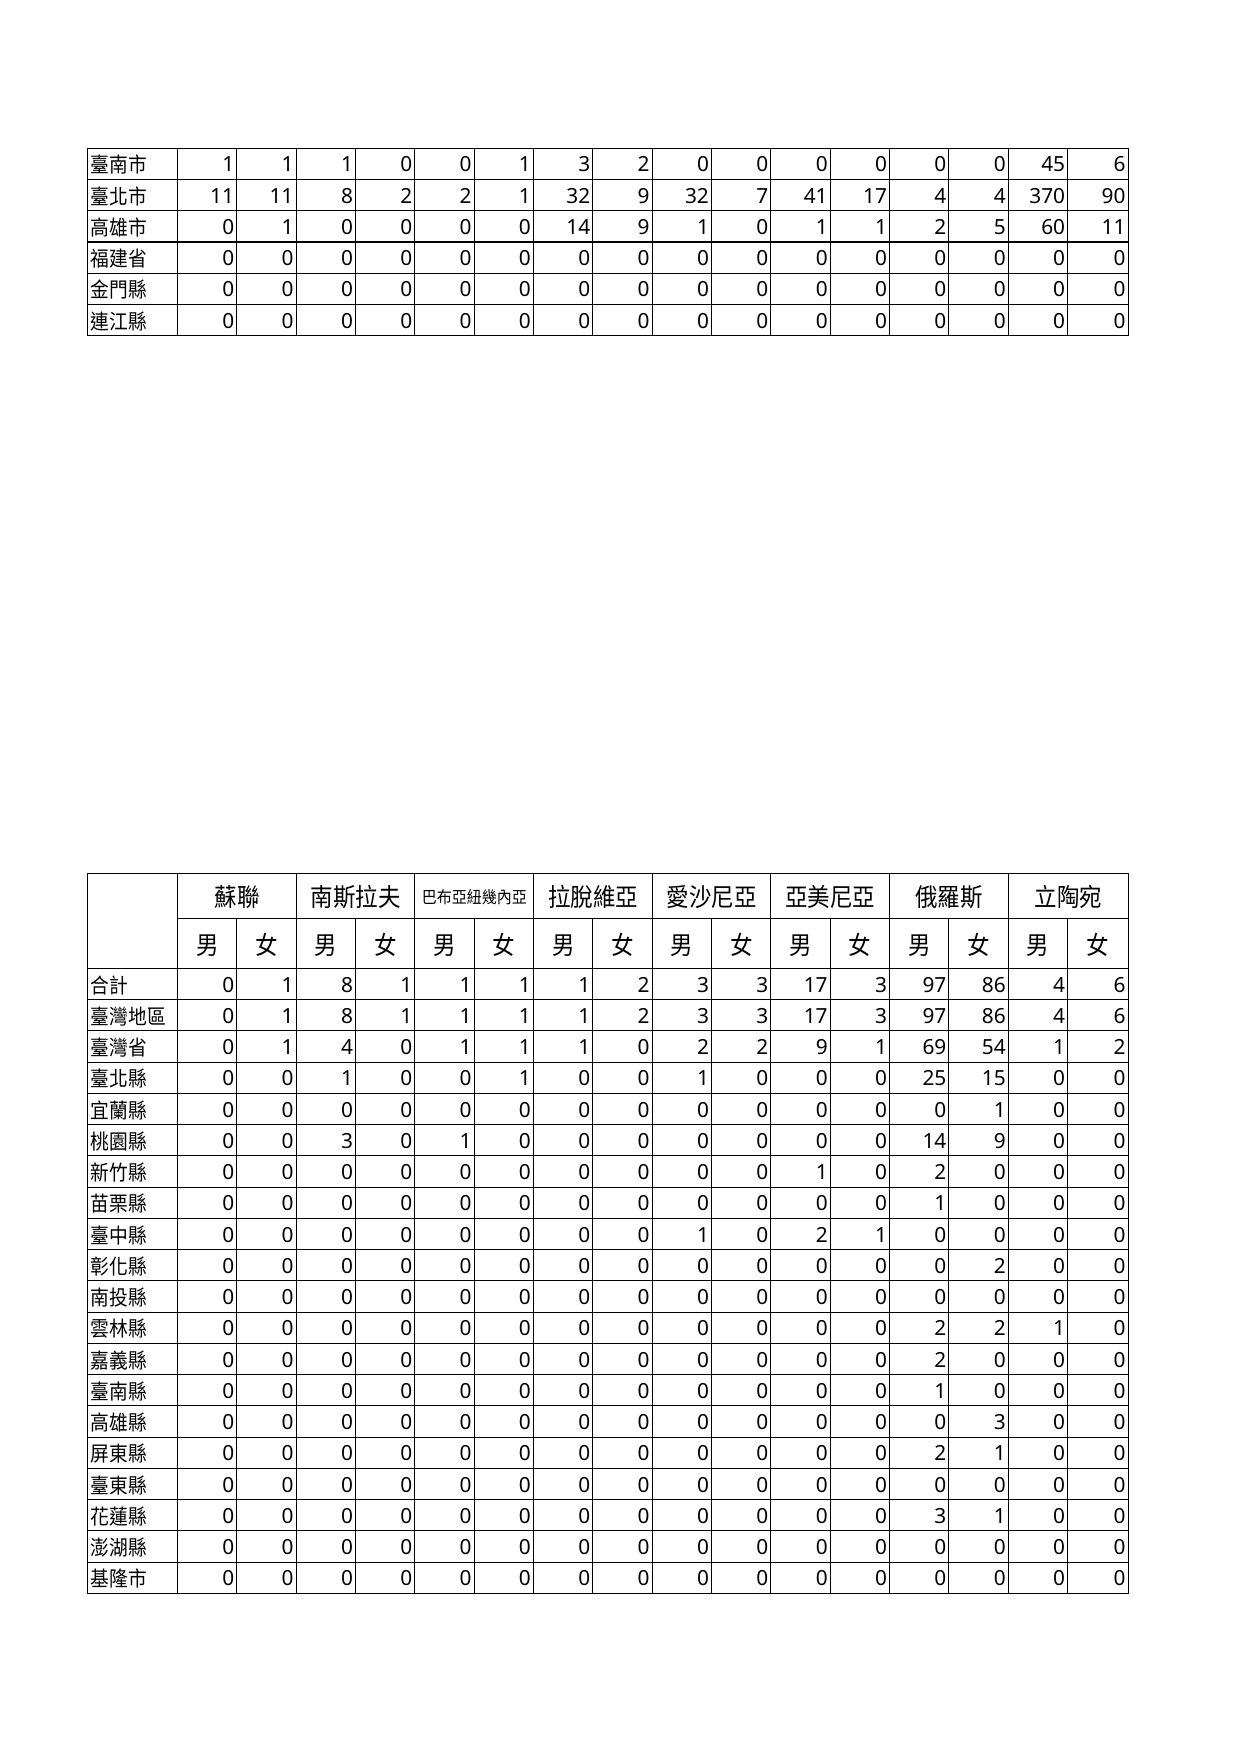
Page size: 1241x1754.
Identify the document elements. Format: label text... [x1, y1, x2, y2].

table_cell 1 [534, 969, 592, 999]
table_cell 2 [890, 1156, 948, 1187]
table_cell 0 [356, 1500, 414, 1530]
table_cell 0 [237, 1406, 296, 1437]
table_cell 0 [534, 305, 592, 335]
table_cell 0 [178, 1031, 236, 1062]
table_cell 0 [297, 1469, 355, 1499]
table_cell 0 [712, 305, 770, 335]
table_cell 97 [890, 969, 948, 999]
table_cell 0 [237, 1250, 296, 1280]
table_cell 1 [653, 1063, 711, 1093]
table_cell 0 [415, 1563, 474, 1593]
table_cell 臺灣地區 [88, 1000, 177, 1030]
table_cell 0 [415, 1438, 474, 1468]
table_cell 女 [949, 919, 1008, 968]
table_cell 0 [949, 1219, 1008, 1249]
table_cell 0 [890, 1094, 948, 1124]
table_cell 0 [475, 305, 533, 335]
table_cell 8 [297, 1000, 355, 1030]
table_cell 3 [949, 1406, 1008, 1437]
table_cell 0 [712, 1094, 770, 1124]
table_cell 9 [593, 211, 652, 241]
table_cell 0 [1068, 1375, 1128, 1405]
table_cell 8 [297, 969, 355, 999]
table_cell 0 [178, 1281, 236, 1312]
table_cell 0 [178, 1531, 236, 1562]
table_cell 0 [475, 243, 533, 273]
table_cell 1 [831, 1031, 889, 1062]
table_cell 0 [356, 1281, 414, 1312]
table_cell 苗栗縣 [88, 1188, 177, 1218]
table_cell 7 [712, 180, 770, 210]
table_cell 0 [356, 1125, 414, 1155]
table_cell 0 [178, 1250, 236, 1280]
table_cell 0 [534, 1500, 592, 1530]
table_cell 0 [949, 1563, 1008, 1593]
table_cell 福建省 [88, 243, 177, 273]
table_cell 0 [237, 1313, 296, 1343]
table_cell 0 [890, 1531, 948, 1562]
table_cell 0 [831, 1375, 889, 1405]
table_cell 0 [237, 1531, 296, 1562]
table_cell 0 [297, 1188, 355, 1218]
table_cell 2 [1068, 1031, 1128, 1062]
table_cell 0 [1068, 1250, 1128, 1280]
table_cell 0 [415, 1094, 474, 1124]
table_cell 0 [712, 1063, 770, 1093]
table_cell 0 [653, 1281, 711, 1312]
table_cell 0 [712, 1531, 770, 1562]
table_cell 0 [1068, 1531, 1128, 1562]
table_cell 0 [653, 1406, 711, 1437]
table_cell 1 [475, 149, 533, 179]
table_cell 0 [415, 1156, 474, 1187]
table_cell 0 [1068, 305, 1128, 335]
table_cell 1 [475, 1000, 533, 1030]
table_cell 0 [593, 1156, 652, 1187]
table_cell 0 [1068, 1125, 1128, 1155]
table_cell 0 [653, 1438, 711, 1468]
table_cell 0 [712, 149, 770, 179]
table_cell 0 [356, 1094, 414, 1124]
table_cell 2 [653, 1031, 711, 1062]
table_cell 0 [831, 1125, 889, 1155]
table_cell 0 [534, 1219, 592, 1249]
table_cell 4 [890, 180, 948, 210]
table_cell 0 [831, 1469, 889, 1499]
table_cell 0 [593, 1219, 652, 1249]
table_cell 1 [890, 1188, 948, 1218]
table_cell 1 [1009, 1313, 1067, 1343]
table_cell 女 [475, 919, 533, 968]
table_cell 花蓮縣 [88, 1500, 177, 1530]
table_cell 0 [475, 1156, 533, 1187]
table_header 愛沙尼亞 [653, 874, 770, 918]
table_cell 1 [475, 1031, 533, 1062]
table_cell 0 [178, 1313, 236, 1343]
table_cell 0 [712, 1219, 770, 1249]
table_cell 0 [949, 274, 1008, 304]
table_cell 0 [1009, 1406, 1067, 1437]
table_cell 女 [593, 919, 652, 968]
table_cell 0 [1068, 1094, 1128, 1124]
table_cell 0 [1009, 1156, 1067, 1187]
table_cell 0 [1009, 1563, 1067, 1593]
table_cell 0 [297, 243, 355, 273]
table_cell 0 [475, 1094, 533, 1124]
table_cell 0 [178, 1500, 236, 1530]
table_cell 0 [831, 1500, 889, 1530]
table_cell 3 [653, 1000, 711, 1030]
table_cell 0 [653, 1531, 711, 1562]
table_cell 女 [1068, 919, 1128, 968]
table_cell 0 [534, 1375, 592, 1405]
table_cell 0 [831, 1531, 889, 1562]
table_cell 0 [356, 1406, 414, 1437]
table_cell 1 [949, 1500, 1008, 1530]
table_cell 1 [653, 211, 711, 241]
table_cell 1 [949, 1438, 1008, 1468]
table_cell 0 [178, 1125, 236, 1155]
table_cell 金門縣 [88, 274, 177, 304]
table_cell 0 [415, 1219, 474, 1249]
table_cell 0 [949, 1188, 1008, 1218]
table_cell 0 [356, 1375, 414, 1405]
table_header 南斯拉夫 [297, 874, 414, 918]
table_cell 0 [297, 1344, 355, 1374]
table_cell 0 [237, 1281, 296, 1312]
table_cell 0 [1068, 1313, 1128, 1343]
table_cell 0 [593, 1281, 652, 1312]
table_cell 0 [712, 1469, 770, 1499]
table_cell 女 [237, 919, 296, 968]
table_cell 32 [653, 180, 711, 210]
table_cell 0 [1068, 243, 1128, 273]
table_cell 0 [237, 305, 296, 335]
table_cell 1 [653, 1219, 711, 1249]
table_cell 臺中縣 [88, 1219, 177, 1249]
table_cell 1 [415, 969, 474, 999]
table_cell 0 [653, 1563, 711, 1593]
table_cell 0 [475, 1125, 533, 1155]
table_cell 0 [593, 1063, 652, 1093]
table_cell 男 [890, 919, 948, 968]
table_cell 男 [1009, 919, 1067, 968]
table_cell 1 [534, 1031, 592, 1062]
table_cell 0 [534, 1313, 592, 1343]
table_cell 60 [1009, 211, 1067, 241]
table_cell 0 [1009, 1469, 1067, 1499]
table_cell 0 [831, 149, 889, 179]
table_cell 3 [534, 149, 592, 179]
table_cell 0 [415, 1469, 474, 1499]
table_cell 90 [1068, 180, 1128, 210]
table_cell 0 [178, 305, 236, 335]
table_cell 0 [1009, 1344, 1067, 1374]
table_cell 0 [593, 1188, 652, 1218]
table_cell 1 [178, 149, 236, 179]
table_cell 1 [356, 1000, 414, 1030]
table_cell 0 [475, 1313, 533, 1343]
table_cell 0 [890, 274, 948, 304]
table_cell 0 [712, 1188, 770, 1218]
table_cell 4 [297, 1031, 355, 1062]
table_cell 1 [890, 1375, 948, 1405]
table_cell 臺灣省 [88, 1031, 177, 1062]
table_cell 0 [593, 1406, 652, 1437]
table_cell 0 [297, 1563, 355, 1593]
table_cell 0 [593, 1375, 652, 1405]
table_cell 0 [415, 1375, 474, 1405]
table_cell 0 [653, 305, 711, 335]
table_cell 6 [1068, 969, 1128, 999]
table_cell 0 [237, 1156, 296, 1187]
table_cell 0 [534, 1531, 592, 1562]
table_cell 0 [534, 1188, 592, 1218]
table_cell 0 [712, 1250, 770, 1280]
table_cell 嘉義縣 [88, 1344, 177, 1374]
table_cell 0 [1068, 1469, 1128, 1499]
table_cell 3 [890, 1500, 948, 1530]
table_cell 新竹縣 [88, 1156, 177, 1187]
table_cell 0 [1068, 1219, 1128, 1249]
table_cell 0 [712, 274, 770, 304]
table_cell 0 [237, 1094, 296, 1124]
table_cell 0 [297, 1094, 355, 1124]
table_cell 0 [1009, 1375, 1067, 1405]
table_cell 0 [475, 1281, 533, 1312]
table_cell 0 [178, 1375, 236, 1405]
table_cell 0 [653, 1188, 711, 1218]
table_cell 連江縣 [88, 305, 177, 335]
table_cell 0 [415, 149, 474, 179]
table_cell 3 [297, 1125, 355, 1155]
table_cell 86 [949, 969, 1008, 999]
table_cell 0 [831, 1156, 889, 1187]
table_cell 0 [949, 1531, 1008, 1562]
table_cell 3 [653, 969, 711, 999]
table_cell 0 [771, 1563, 830, 1593]
table_cell 0 [831, 1438, 889, 1468]
table_header 拉脫維亞 [534, 874, 652, 918]
table_cell 0 [593, 1250, 652, 1280]
table_cell 2 [356, 180, 414, 210]
table_cell 0 [771, 1469, 830, 1499]
table_cell 54 [949, 1031, 1008, 1062]
table_cell 0 [237, 1563, 296, 1593]
table_cell 0 [653, 1313, 711, 1343]
table_cell 0 [771, 274, 830, 304]
table_cell 3 [831, 969, 889, 999]
table_cell 0 [831, 1406, 889, 1437]
table_cell 0 [356, 1344, 414, 1374]
table_cell 0 [475, 1438, 533, 1468]
table_cell 0 [1068, 1438, 1128, 1468]
table_cell 0 [415, 1188, 474, 1218]
table_cell 0 [297, 274, 355, 304]
table_cell 0 [712, 1313, 770, 1343]
table_cell 0 [356, 1188, 414, 1218]
table_cell 0 [949, 149, 1008, 179]
table_cell 1 [237, 1031, 296, 1062]
table_cell 0 [415, 1531, 474, 1562]
table_cell 4 [1009, 969, 1067, 999]
table_cell 0 [712, 1563, 770, 1593]
table_cell 0 [593, 1344, 652, 1374]
table_cell 0 [890, 149, 948, 179]
table_cell 2 [771, 1219, 830, 1249]
table_cell 0 [831, 1563, 889, 1593]
table_cell 0 [771, 1188, 830, 1218]
table_cell 2 [593, 969, 652, 999]
table_cell 0 [356, 274, 414, 304]
table_cell 1 [475, 969, 533, 999]
table_cell 0 [831, 1313, 889, 1343]
table_cell 0 [534, 1094, 592, 1124]
table_cell 41 [771, 180, 830, 210]
table_cell 0 [712, 1406, 770, 1437]
table_cell 0 [831, 274, 889, 304]
table_cell 男 [534, 919, 592, 968]
table_cell 臺東縣 [88, 1469, 177, 1499]
table_header 亞美尼亞 [771, 874, 889, 918]
table_cell 0 [534, 1406, 592, 1437]
table_cell 25 [890, 1063, 948, 1093]
table_cell 6 [1068, 149, 1128, 179]
table_cell 17 [831, 180, 889, 210]
table_cell 0 [237, 1469, 296, 1499]
table_cell 0 [475, 1500, 533, 1530]
table_cell 0 [1068, 1156, 1128, 1187]
table_cell 0 [415, 211, 474, 241]
table_cell 桃園縣 [88, 1125, 177, 1155]
table_cell 0 [1009, 1094, 1067, 1124]
table_cell 0 [593, 243, 652, 273]
table_cell 1 [297, 149, 355, 179]
table_cell 14 [890, 1125, 948, 1155]
table_cell 0 [771, 1500, 830, 1530]
table_cell 11 [178, 180, 236, 210]
table_cell 0 [237, 1375, 296, 1405]
table_header 立陶宛 [1009, 874, 1128, 918]
table_cell 0 [178, 243, 236, 273]
table_cell 0 [415, 305, 474, 335]
table_cell 0 [356, 1438, 414, 1468]
table_cell 男 [297, 919, 355, 968]
table_cell 高雄市 [88, 211, 177, 241]
table_cell 男 [653, 919, 711, 968]
table_cell 0 [890, 1219, 948, 1249]
table_cell 2 [415, 180, 474, 210]
table_cell 97 [890, 1000, 948, 1030]
table_cell 0 [949, 1469, 1008, 1499]
table_cell 0 [712, 1281, 770, 1312]
table_cell 0 [771, 1063, 830, 1093]
table_cell 0 [593, 1094, 652, 1124]
table_cell 女 [712, 919, 770, 968]
table_cell 0 [1009, 1531, 1067, 1562]
table_cell 0 [415, 1406, 474, 1437]
table_cell 0 [653, 1344, 711, 1374]
table_cell 0 [593, 1531, 652, 1562]
table_cell 0 [475, 1344, 533, 1374]
table_cell 0 [475, 1469, 533, 1499]
table_cell 3 [712, 969, 770, 999]
table_cell 0 [178, 1469, 236, 1499]
table_cell 1 [771, 1156, 830, 1187]
table_cell 0 [653, 1094, 711, 1124]
table_cell 5 [949, 211, 1008, 241]
table_cell 臺南市 [88, 149, 177, 179]
table_cell 2 [949, 1313, 1008, 1343]
table_cell 0 [831, 1281, 889, 1312]
table_cell 0 [475, 274, 533, 304]
table_cell 0 [1009, 1188, 1067, 1218]
table_cell 0 [1068, 1281, 1128, 1312]
table_cell 0 [297, 1406, 355, 1437]
table_cell 0 [712, 211, 770, 241]
table_cell 2 [890, 211, 948, 241]
table_cell 2 [593, 149, 652, 179]
table_cell 0 [1009, 1438, 1067, 1468]
table_cell 0 [475, 1531, 533, 1562]
table_cell 0 [831, 305, 889, 335]
table_cell 0 [297, 1531, 355, 1562]
table_cell 0 [178, 969, 236, 999]
table_cell 0 [712, 1344, 770, 1374]
table_cell 0 [178, 1156, 236, 1187]
table_cell 0 [178, 1438, 236, 1468]
table_cell 0 [534, 1438, 592, 1468]
table_cell 0 [415, 1250, 474, 1280]
table_cell 0 [949, 1375, 1008, 1405]
table_cell 9 [949, 1125, 1008, 1155]
table_cell 0 [712, 1438, 770, 1468]
table_cell 32 [534, 180, 592, 210]
table_cell 0 [831, 1063, 889, 1093]
table_cell 0 [237, 243, 296, 273]
table_header 俄羅斯 [890, 874, 1008, 918]
table_cell 0 [237, 1188, 296, 1218]
table_cell 1 [831, 1219, 889, 1249]
table_cell 0 [237, 274, 296, 304]
table_cell 0 [178, 1000, 236, 1030]
table_cell 86 [949, 1000, 1008, 1030]
table_cell 0 [356, 1563, 414, 1593]
table_cell 0 [890, 1250, 948, 1280]
table_cell 1 [831, 211, 889, 241]
table_cell 1 [237, 211, 296, 241]
table_cell 0 [771, 243, 830, 273]
table_cell 0 [771, 1250, 830, 1280]
table_cell 0 [178, 1406, 236, 1437]
table_cell 0 [771, 1281, 830, 1312]
table_cell 2 [949, 1250, 1008, 1280]
table_cell 0 [593, 1469, 652, 1499]
table_cell 0 [1009, 1250, 1067, 1280]
table_cell 0 [771, 1438, 830, 1468]
table_cell 0 [297, 1156, 355, 1187]
table_cell 0 [178, 1563, 236, 1593]
table_cell 0 [1068, 1406, 1128, 1437]
table_cell 0 [297, 1281, 355, 1312]
table_cell 0 [1009, 274, 1067, 304]
table_cell 2 [890, 1313, 948, 1343]
table_cell 0 [949, 243, 1008, 273]
table_cell 0 [237, 1125, 296, 1155]
table_cell 11 [237, 180, 296, 210]
table_cell 1 [1009, 1031, 1067, 1062]
table_cell 0 [593, 1438, 652, 1468]
table_cell 0 [949, 1281, 1008, 1312]
table_cell 0 [653, 1250, 711, 1280]
table_cell 0 [1009, 243, 1067, 273]
table_cell 1 [415, 1000, 474, 1030]
table_cell 0 [890, 243, 948, 273]
table_cell 0 [653, 1469, 711, 1499]
table_cell 0 [890, 305, 948, 335]
table_cell 0 [178, 274, 236, 304]
table_cell 0 [890, 1406, 948, 1437]
table_cell 0 [178, 1344, 236, 1374]
table_cell 臺北市 [88, 180, 177, 210]
table_cell 0 [949, 1344, 1008, 1374]
table_cell 男 [415, 919, 474, 968]
table_cell 0 [949, 1156, 1008, 1187]
table_cell 0 [771, 1125, 830, 1155]
table_cell 0 [178, 1063, 236, 1093]
table_cell 0 [237, 1063, 296, 1093]
table_cell 0 [712, 1375, 770, 1405]
table_cell 南投縣 [88, 1281, 177, 1312]
table_cell 0 [593, 1500, 652, 1530]
table_cell 0 [297, 1313, 355, 1343]
table_header 蘇聯 [178, 874, 296, 918]
table_cell 0 [415, 1344, 474, 1374]
table_cell 0 [1068, 1344, 1128, 1374]
table_cell 0 [712, 1156, 770, 1187]
table_cell 0 [415, 1500, 474, 1530]
table_cell 1 [771, 211, 830, 241]
table_cell 4 [949, 180, 1008, 210]
table_cell 澎湖縣 [88, 1531, 177, 1562]
table_cell 0 [178, 211, 236, 241]
table_cell 0 [297, 1438, 355, 1468]
table_cell 1 [415, 1031, 474, 1062]
table_cell 0 [534, 243, 592, 273]
table_cell 雲林縣 [88, 1313, 177, 1343]
table_cell 0 [415, 274, 474, 304]
table_cell 0 [653, 1156, 711, 1187]
table_cell 合計 [88, 969, 177, 999]
table_cell 0 [297, 1500, 355, 1530]
table_cell 9 [771, 1031, 830, 1062]
table_cell 0 [890, 1281, 948, 1312]
table_cell 0 [771, 1375, 830, 1405]
table_cell 0 [297, 1250, 355, 1280]
table_cell 0 [534, 1344, 592, 1374]
table_cell 0 [475, 1375, 533, 1405]
table_cell 0 [712, 1125, 770, 1155]
table_cell 3 [831, 1000, 889, 1030]
table_cell 2 [890, 1438, 948, 1468]
table_cell 0 [237, 1219, 296, 1249]
table_cell 0 [593, 1563, 652, 1593]
table_cell 0 [712, 243, 770, 273]
table_cell 0 [356, 243, 414, 273]
table_cell 1 [475, 180, 533, 210]
table_cell 0 [356, 1156, 414, 1187]
table_cell 0 [653, 243, 711, 273]
table_cell 0 [297, 1375, 355, 1405]
table_cell 0 [475, 211, 533, 241]
table_cell 0 [653, 1375, 711, 1405]
table_cell 0 [1009, 1125, 1067, 1155]
table_cell 0 [831, 1344, 889, 1374]
table_cell 0 [356, 1250, 414, 1280]
table_cell 0 [831, 1094, 889, 1124]
table_cell 0 [534, 1563, 592, 1593]
table_cell 0 [415, 1281, 474, 1312]
table_cell 0 [356, 1031, 414, 1062]
table_cell 0 [297, 1219, 355, 1249]
table_cell 0 [475, 1188, 533, 1218]
table_cell 9 [593, 180, 652, 210]
table_cell 1 [475, 1063, 533, 1093]
table_cell 0 [593, 1125, 652, 1155]
table_cell 0 [415, 1313, 474, 1343]
table_cell 0 [1009, 305, 1067, 335]
table_cell 0 [356, 1469, 414, 1499]
table_cell 基隆市 [88, 1563, 177, 1593]
table_cell 0 [475, 1250, 533, 1280]
table_cell 0 [712, 1500, 770, 1530]
table_cell 69 [890, 1031, 948, 1062]
table_cell 0 [1068, 1500, 1128, 1530]
table_cell 0 [1068, 274, 1128, 304]
table_cell 0 [356, 149, 414, 179]
table_cell 0 [1068, 1063, 1128, 1093]
table_cell 0 [831, 243, 889, 273]
table_cell 0 [356, 1063, 414, 1093]
table_cell 0 [356, 211, 414, 241]
table_cell 6 [1068, 1000, 1128, 1030]
table_cell 0 [771, 1313, 830, 1343]
table_cell 17 [771, 1000, 830, 1030]
table_cell 0 [831, 1188, 889, 1218]
table_cell 0 [356, 1531, 414, 1562]
table_cell 1 [949, 1094, 1008, 1124]
table_cell 1 [237, 969, 296, 999]
table_header 巴布亞紐幾內亞 [415, 874, 533, 918]
table_cell 1 [237, 1000, 296, 1030]
table_cell 0 [534, 1156, 592, 1187]
table_cell 0 [356, 1313, 414, 1343]
table_cell 11 [1068, 211, 1128, 241]
table_cell 14 [534, 211, 592, 241]
table_cell 0 [534, 1125, 592, 1155]
table_cell 0 [1068, 1563, 1128, 1593]
table_cell 4 [1009, 1000, 1067, 1030]
table_cell 370 [1009, 180, 1067, 210]
table_cell 0 [593, 305, 652, 335]
table_cell 0 [297, 211, 355, 241]
table_cell 0 [771, 1094, 830, 1124]
table_cell 男 [771, 919, 830, 968]
table_cell 0 [475, 1219, 533, 1249]
table_cell 8 [297, 180, 355, 210]
table_cell 0 [534, 1281, 592, 1312]
table_cell 0 [949, 305, 1008, 335]
table_cell 3 [712, 1000, 770, 1030]
table_cell 2 [712, 1031, 770, 1062]
table_cell 臺北縣 [88, 1063, 177, 1093]
table_cell 15 [949, 1063, 1008, 1093]
table_cell 0 [593, 1313, 652, 1343]
table_cell 0 [356, 1219, 414, 1249]
table_cell 1 [356, 969, 414, 999]
table_cell 0 [653, 274, 711, 304]
table_cell 男 [178, 919, 236, 968]
table_cell 0 [178, 1188, 236, 1218]
table_cell 0 [178, 1094, 236, 1124]
table_cell 宜蘭縣 [88, 1094, 177, 1124]
table_cell 0 [237, 1438, 296, 1468]
table_cell 0 [771, 1406, 830, 1437]
table_cell 0 [593, 1031, 652, 1062]
table_cell 0 [534, 1469, 592, 1499]
table_cell 女 [356, 919, 414, 968]
table_cell 彰化縣 [88, 1250, 177, 1280]
table_cell 0 [534, 1250, 592, 1280]
table_cell 0 [297, 305, 355, 335]
table_cell 1 [415, 1125, 474, 1155]
table_cell 0 [1009, 1500, 1067, 1530]
table_cell 0 [771, 305, 830, 335]
table_cell 0 [356, 305, 414, 335]
table_cell 0 [1009, 1219, 1067, 1249]
table_header [88, 874, 177, 968]
table_cell 0 [415, 1063, 474, 1093]
table_cell 0 [771, 1531, 830, 1562]
table_cell 0 [653, 1125, 711, 1155]
table_cell 屏東縣 [88, 1438, 177, 1468]
table_cell 0 [178, 1219, 236, 1249]
table_cell 2 [890, 1344, 948, 1374]
table_cell 17 [771, 969, 830, 999]
table_cell 0 [771, 149, 830, 179]
table_cell 0 [771, 1344, 830, 1374]
table_cell 0 [415, 243, 474, 273]
table_cell 0 [1068, 1188, 1128, 1218]
table_cell 0 [831, 1250, 889, 1280]
table_cell 臺南縣 [88, 1375, 177, 1405]
table_cell 0 [475, 1406, 533, 1437]
table_cell 0 [237, 1500, 296, 1530]
table_cell 0 [475, 1563, 533, 1593]
table_cell 0 [653, 149, 711, 179]
table_cell 0 [653, 1500, 711, 1530]
table_cell 1 [297, 1063, 355, 1093]
table_cell 2 [593, 1000, 652, 1030]
table_cell 45 [1009, 149, 1067, 179]
table_cell 高雄縣 [88, 1406, 177, 1437]
table_cell 0 [534, 274, 592, 304]
table_cell 1 [534, 1000, 592, 1030]
table_cell 0 [890, 1563, 948, 1593]
table_cell 女 [831, 919, 889, 968]
table_cell 0 [890, 1469, 948, 1499]
table_cell 0 [1009, 1063, 1067, 1093]
table_cell 0 [1009, 1281, 1067, 1312]
table_cell 0 [237, 1344, 296, 1374]
table_cell 1 [237, 149, 296, 179]
table_cell 0 [593, 274, 652, 304]
table_cell 0 [534, 1063, 592, 1093]
